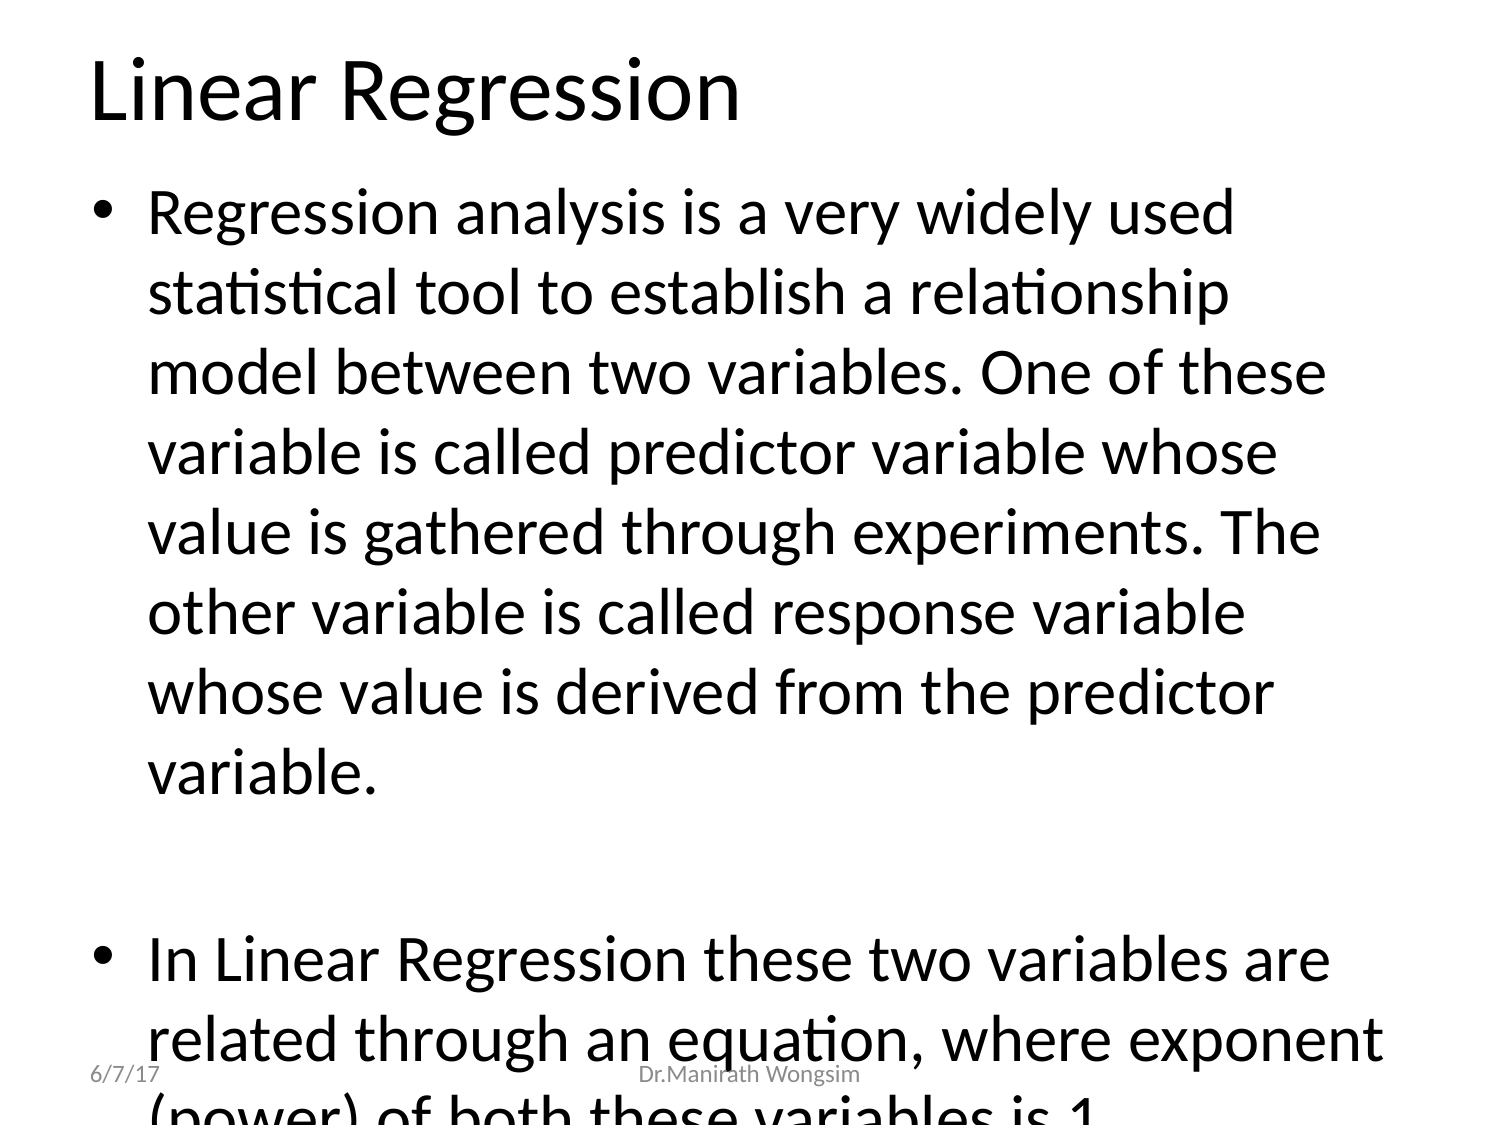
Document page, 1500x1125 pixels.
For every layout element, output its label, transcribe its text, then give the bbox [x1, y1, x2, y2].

text_box 6/7/17 [74, 1042, 425, 1103]
text_box Linear Regression [75, 45, 1425, 233]
text_box Dr.Manirath Wongsim [512, 1042, 988, 1103]
text_box Regression analysis is a very widely used statistical tool to establish a relationship model between two variables. One of these variable is called predictor variable whose value is gathered through experiments. The other variable is called response variable whose value is derived from the predictor variable. In Linear Regression these two variables are related through an equation, where exponent (power) of both these variables is 1. Mathematically a linear relationship represents a straight line when plotted as a graph. A non-linear relationship where the exponent of any variable is not equal to 1 creates a curve. The general mathematical equation for a linear regression is − y = ax + b [76, 160, 1425, 1005]
